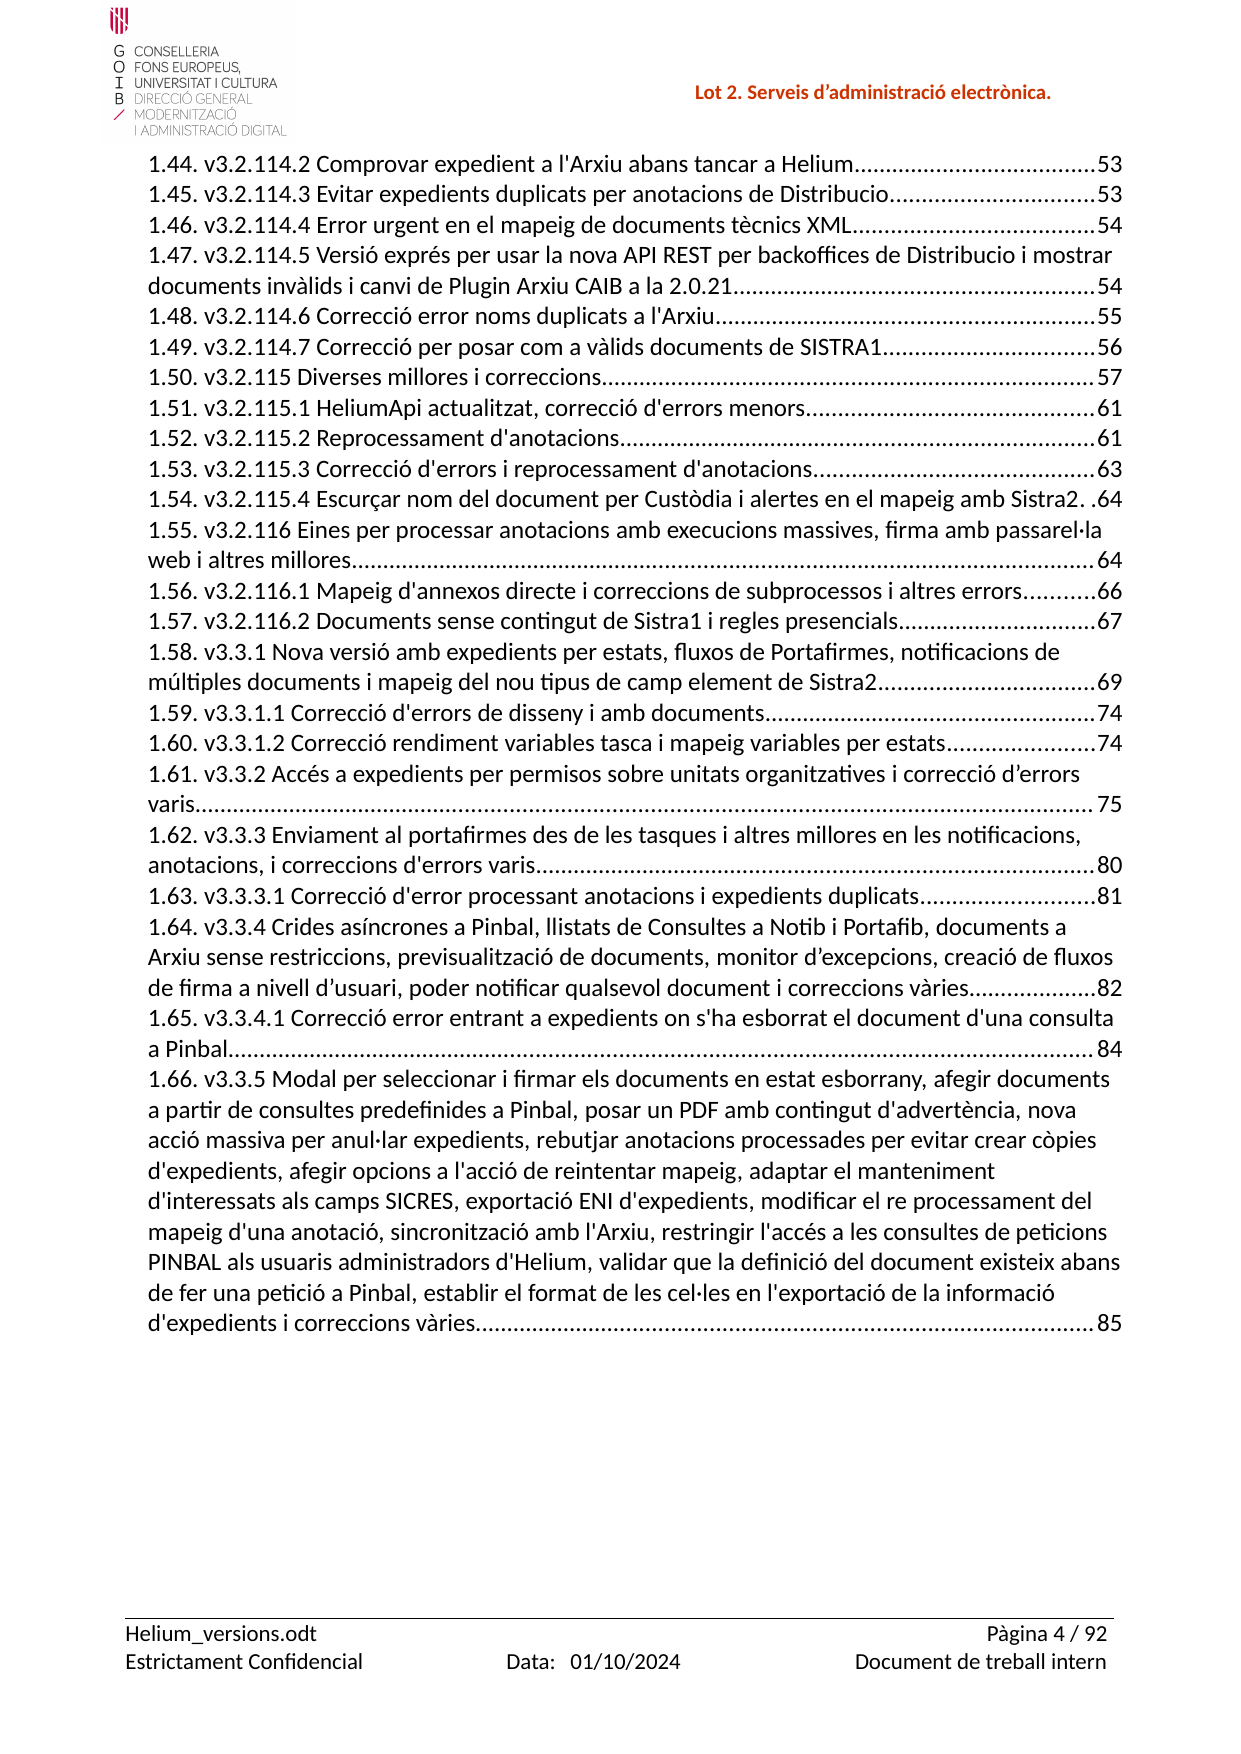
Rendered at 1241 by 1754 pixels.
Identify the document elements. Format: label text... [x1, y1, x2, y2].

text 1.47. v3.2.114.5 Versió exprés per usar la nova API REST per backoffices de Distribucio i mostrar documents invàlids i canvi de Plugin Arxiu CAIB a la 2.0.21 54 [148, 239, 1122, 300]
text 1.51. v3.2.115.1 HeliumApi actualitzat, correcció d'errors menors 61 [148, 392, 1122, 422]
text 1.45. v3.2.114.3 Evitar expedients duplicats per anotacions de Distribucio 53 [148, 178, 1122, 209]
text 1.63. v3.3.3.1 Correcció d'error processant anotacions i expedients duplicats 81 [148, 880, 1122, 911]
text 1.53. v3.2.115.3 Correcció d'errors i reprocessament d'anotacions 63 [148, 453, 1122, 483]
text 1.55. v3.2.116 Eines per processar anotacions amb execucions massives, firma amb passarel·la web i altres millores 64 [148, 514, 1122, 575]
text 1.65. v3.3.4.1 Correcció error entrant a expedients on s'ha esborrat el document d'una consulta a Pinbal 84 [148, 1002, 1122, 1063]
text 1.44. v3.2.114.2 Comprovar expedient a l'Arxiu abans tancar a Helium 53 [148, 148, 1122, 178]
text 1.48. v3.2.114.6 Correcció error noms duplicats a l'Arxiu 55 [148, 300, 1122, 331]
text 1.60. v3.3.1.2 Correcció rendiment variables tasca i mapeig variables per estats 74 [148, 728, 1122, 758]
text 1.66. v3.3.5 Modal per seleccionar i firmar els documents en estat esborrany, afegir documents a partir de consultes predefinides a Pinbal, posar un PDF amb contingut d'advertència, nova acció massiva per anul·lar expedients, rebutjar anotacions processades per evitar crear còpies d'expedients, afegir opcions a l'acció de reintentar mapeig, adaptar el manteniment d'interessats als camps SICRES, exportació ENI d'expedients, modificar el re processament del mapeig d'una anotació, sincronització amb l'Arxiu, restringir l'accés a les consultes de peticions PINBAL als usuaris administradors d'Helium, validar que la definició del document existeix abans de fer una petició a Pinbal, establir el format de les cel·les en l'exportació de la informació d'expedients i correccions vàries. 85 [148, 1063, 1122, 1338]
text 1.61. v3.3.2 Accés a expedients per permisos sobre unitats organitzatives i correcció d’errors varis 75 [148, 758, 1122, 819]
text 1.62. v3.3.3 Enviament al portafirmes des de les tasques i altres millores en les notificacions, anotacions, i correccions d'errors varis 80 [148, 819, 1122, 880]
text 1.58. v3.3.1 Nova versió amb expedients per estats, fluxos de Portafirmes, notificacions de múltiples documents i mapeig del nou tipus de camp element de Sistra2 69 [148, 636, 1122, 697]
text 1.52. v3.2.115.2 Reprocessament d'anotacions 61 [148, 422, 1122, 453]
text 1.57. v3.2.116.2 Documents sense contingut de Sistra1 i regles presencials 67 [148, 606, 1122, 636]
text 1.46. v3.2.114.4 Error urgent en el mapeig de documents tècnics XML 54 [148, 209, 1122, 239]
text 1.64. v3.3.4 Crides asíncrones a Pinbal, llistats de Consultes a Notib i Portafib, documents a Arxiu sense restriccions, previsualització de documents, monitor d’excepcions, creació de fluxos de firma a nivell d’usuari, poder notificar qualsevol document i correccions vàries. 82 [148, 911, 1122, 1002]
text 1.49. v3.2.114.7 Correcció per posar com a vàlids documents de SISTRA1 56 [148, 331, 1122, 361]
text 1.59. v3.3.1.1 Correcció d'errors de disseny i amb documents 74 [148, 697, 1122, 728]
picture [100, 0, 297, 144]
text 1.50. v3.2.115 Diverses millores i correccions 57 [148, 361, 1122, 392]
text 1.54. v3.2.115.4 Escurçar nom del document per Custòdia i alertes en el mapeig amb Sistra2 64 [148, 483, 1122, 514]
text 1.56. v3.2.116.1 Mapeig d'annexos directe i correccions de subprocessos i altres errors 66 [148, 575, 1122, 606]
